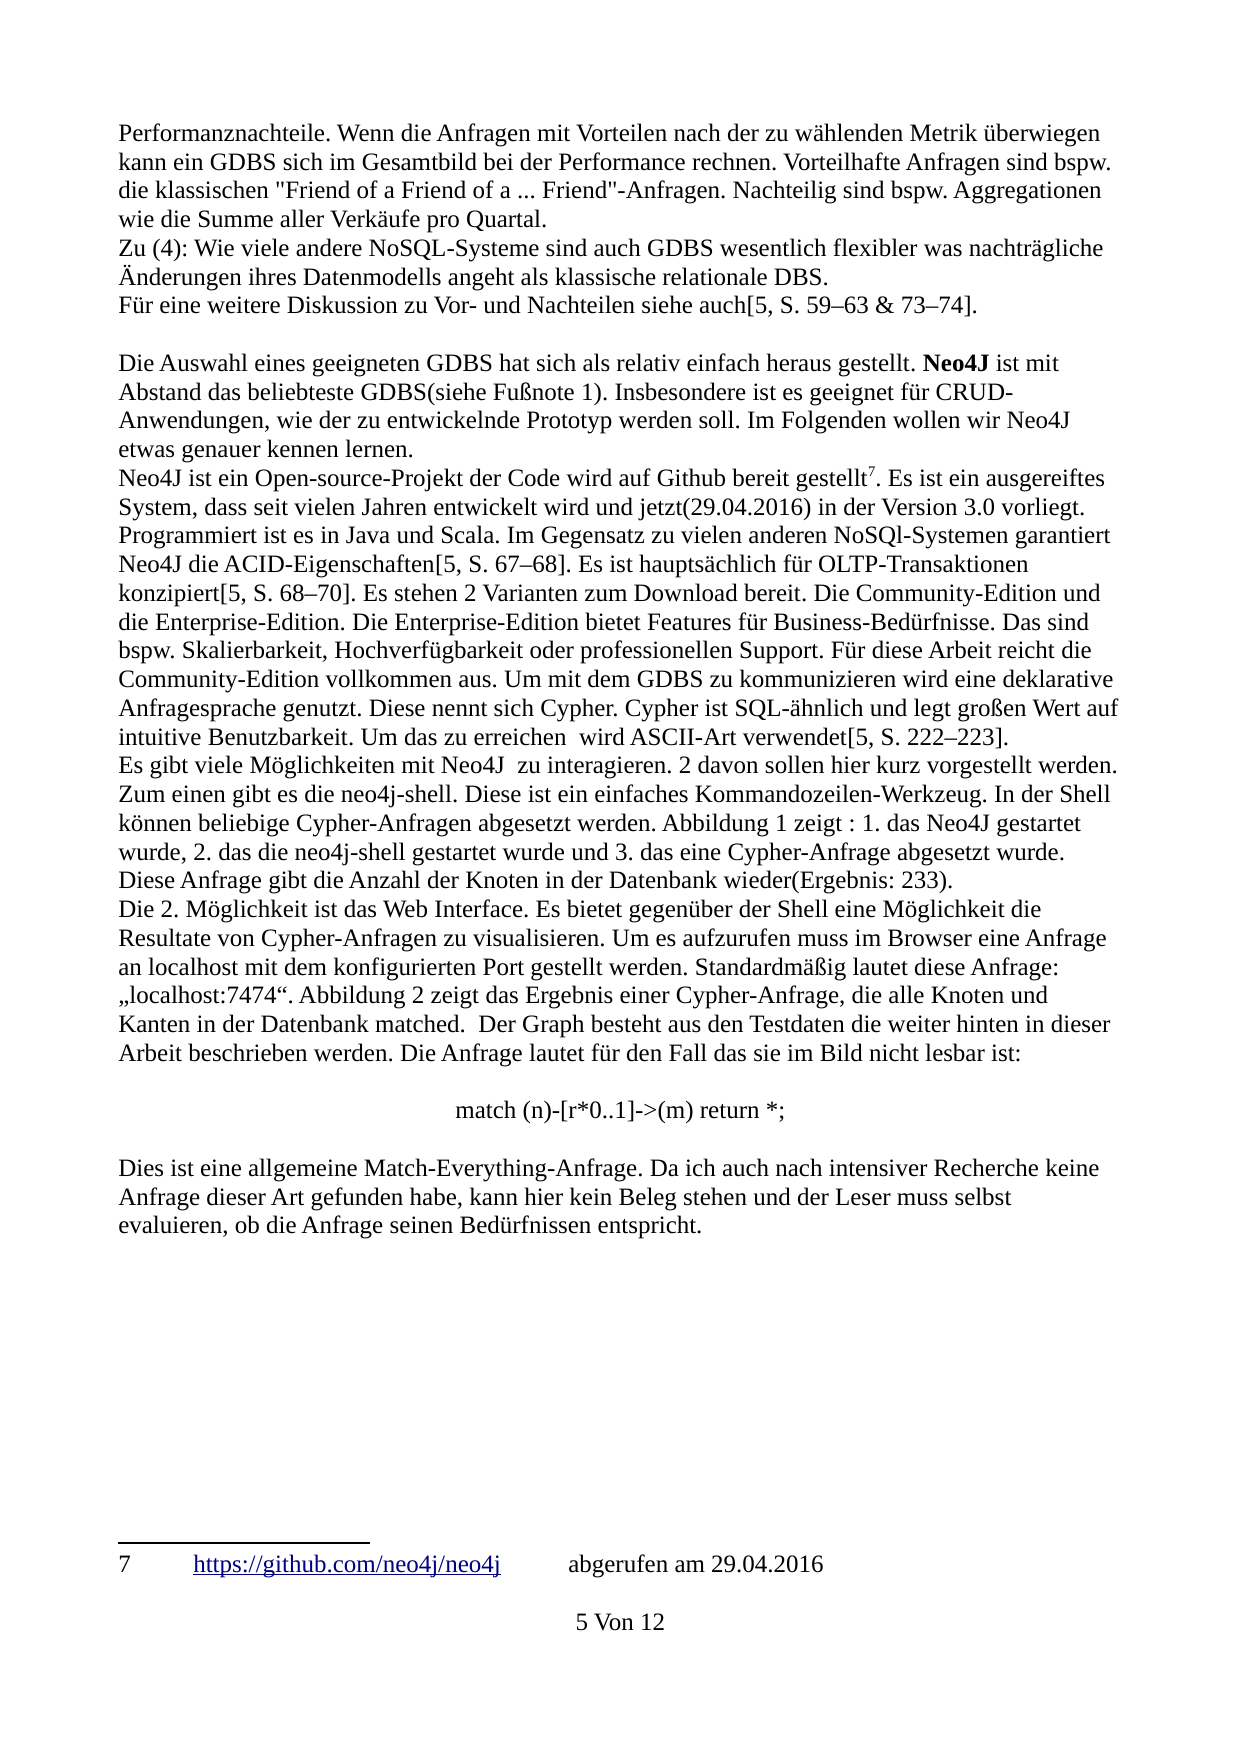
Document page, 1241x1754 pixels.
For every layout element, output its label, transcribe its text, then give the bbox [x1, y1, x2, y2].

text Neo4J ist ein Open-source-Projekt der Code wird auf Github bereit gestellt. Es ist ein ausgereiftes System, dass seit vielen Jahren entwickelt wird und jetzt(29.04.2016) in der Version 3.0 vorliegt. Programmiert ist es in Java und Scala. Im Gegensatz zu vielen anderen NoSQl-Systemen garantiert Neo4J die ACID-Eigenschaften[5, S. 67–68]. Es ist hauptsächlich für OLTP-Transaktionen konzipiert[5, S. 68–70]. Es stehen 2 Varianten zum Download bereit. Die Community-Edition und die Enterprise-Edition. Die Enterprise-Edition bietet Features für Business-Bedürfnisse. Das sind bspw. Skalierbarkeit, Hochverfügbarkeit oder professionellen Support. Für diese Arbeit reicht die Community-Edition vollkommen aus. Um mit dem GDBS zu kommunizieren wird eine deklarative Anfragesprache genutzt. Diese nennt sich Cypher. Cypher ist SQL-ähnlich und legt großen Wert auf intuitive Benutzbarkeit. Um das zu erreichen wird ASCII-Art verwendet[5, S. 222–223]. [118, 463, 1122, 751]
text match (n)-[r*0..1]->(m) return *; [118, 1096, 1122, 1124]
text Die Auswahl eines geeigneten GDBS hat sich als relativ einfach heraus gestellt. Neo4J ist mit Abstand das beliebteste GDBS(siehe Fußnote 1). Insbesondere ist es geeignet für CRUD-Anwendungen, wie der zu entwickelnde Prototyp werden soll. Im Folgenden wollen wir Neo4J etwas genauer kennen lernen. [118, 348, 1122, 463]
text Es gibt viele Möglichkeiten mit Neo4J zu interagieren. 2 davon sollen hier kurz vorgestellt werden. Zum einen gibt es die neo4j-shell. Diese ist ein einfaches Kommandozeilen-Werkzeug. In der Shell können beliebige Cypher-Anfragen abgesetzt werden. Abbildung 1 zeigt : 1. das Neo4J gestartet wurde, 2. das die neo4j-shell gestartet wurde und 3. das eine Cypher-Anfrage abgesetzt wurde. Diese Anfrage gibt die Anzahl der Knoten in der Datenbank wieder(Ergebnis: 233). [118, 751, 1122, 894]
text Performanznachteile. Wenn die Anfragen mit Vorteilen nach der zu wählenden Metrik überwiegen kann ein GDBS sich im Gesamtbild bei der Performance rechnen. Vorteilhafte Anfragen sind bspw. die klassischen "Friend of a Friend of a ... Friend"-Anfragen. Nachteilig sind bspw. Aggregationen wie die Summe aller Verkäufe pro Quartal. [118, 118, 1122, 233]
text Zu (4): Wie viele andere NoSQL-Systeme sind auch GDBS wesentlich flexibler was nachträgliche Änderungen ihres Datenmodells angeht als klassische relationale DBS. [118, 233, 1122, 291]
text Die 2. Möglichkeit ist das Web Interface. Es bietet gegenüber der Shell eine Möglichkeit die Resultate von Cypher-Anfragen zu visualisieren. Um es aufzurufen muss im Browser eine Anfrage an localhost mit dem konfigurierten Port gestellt werden. Standardmäßig lautet diese Anfrage: „localhost:7474“. Abbildung 2 zeigt das Ergebnis einer Cypher-Anfrage, die alle Knoten und Kanten in der Datenbank matched. Der Graph besteht aus den Testdaten die weiter hinten in dieser Arbeit beschrieben werden. Die Anfrage lautet für den Fall das sie im Bild nicht lesbar ist: [118, 894, 1122, 1067]
text Dies ist eine allgemeine Match-Everything-Anfrage. Da ich auch nach intensiver Recherche keine Anfrage dieser Art gefunden habe, kann hier kein Beleg stehen und der Leser muss selbst evaluieren, ob die Anfrage seinen Bedürfnissen entspricht. [118, 1153, 1122, 1239]
text Für eine weitere Diskussion zu Vor- und Nachteilen siehe auch[5, S. 59–63 & 73–74]. [118, 291, 1122, 319]
text https://github.com/neo4j/neo4j abgerufen am 29.04.2016 [118, 1549, 1122, 1578]
